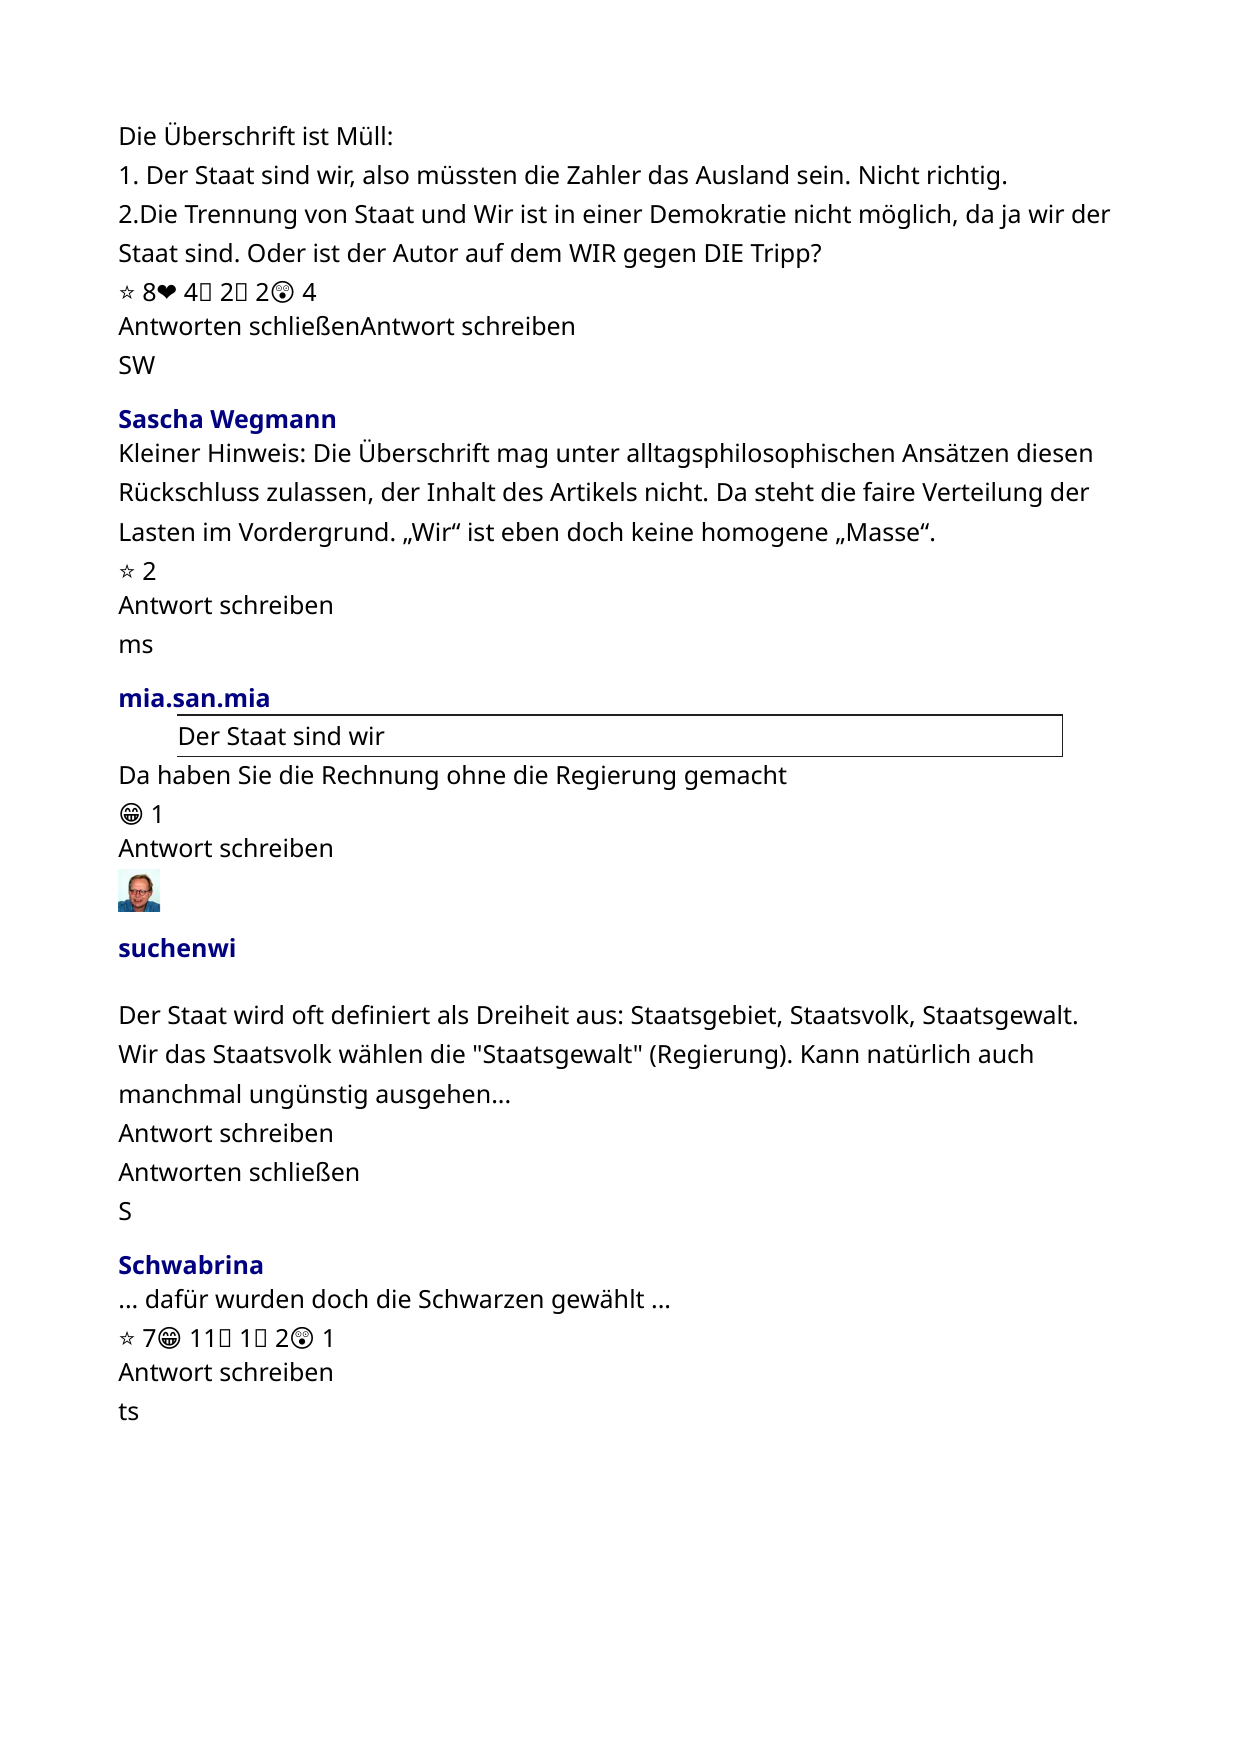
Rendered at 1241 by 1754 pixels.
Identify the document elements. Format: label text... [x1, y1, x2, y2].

text Kleiner Hinweis: Die Überschrift mag unter alltagsphilosophischen Ansätzen diesen Rückschluss zulassen, der Inhalt des Artikels nicht. Da steht die faire Verteilung der Lasten im Vordergrund. „Wir“ ist eben doch keine homogene „Masse“. [118, 436, 1122, 548]
text ⭐️ 8❤️ 4🙁 2🤨 2😲 4 [118, 275, 1122, 309]
text Die Überschrift ist Müll: [118, 118, 1122, 152]
text Der Staat wird oft definiert als Dreiheit aus: Staatsgebiet, Staatsvolk, Staatsgewalt. Wir das Staatsvolk wählen die "Staatsgewalt" (Regierung). Kann natürlich auch manchmal ungünstig ausgehen... [118, 998, 1122, 1110]
text ⭐️ 7😁 11🙁 1🤨 2😲 1 [118, 1321, 1122, 1355]
text ts [118, 1394, 1122, 1428]
text 1. Der Staat sind wir, also müssten die Zahler das Ausland sein. Nicht richtig. [118, 157, 1122, 191]
text Antworten schließen [118, 1154, 1122, 1189]
text 😁 1 [118, 797, 1122, 831]
subtitle Schwabrina [118, 1247, 1122, 1282]
text ms [118, 627, 1122, 661]
text SW [118, 348, 1122, 382]
text Antwort schreiben [118, 587, 1122, 621]
picture [118, 869, 161, 912]
text Antwort schreiben [118, 1355, 1122, 1389]
text ... dafür wurden doch die Schwarzen gewählt ... [118, 1282, 1122, 1316]
text Antwort schreiben [118, 1115, 1122, 1149]
subtitle suchenwi [118, 931, 1122, 965]
text 2.Die Trennung von Staat und Wir ist in einer Demokratie nicht möglich, da ja wir der Staat sind. Oder ist der Autor auf dem WIR gegen DIE Tripp? [118, 196, 1122, 270]
text Da haben Sie die Rechnung ohne die Regierung gemacht [118, 757, 1122, 791]
text Antworten schließenAntwort schreiben [118, 309, 1122, 343]
subtitle Sascha Wegmann [118, 402, 1122, 436]
text Der Staat sind wir [177, 716, 1062, 756]
text S [118, 1194, 1122, 1228]
subtitle mia.san.mia [118, 680, 1122, 714]
text ⭐️ 2 [118, 553, 1122, 587]
text Antwort schreiben [118, 831, 1122, 865]
